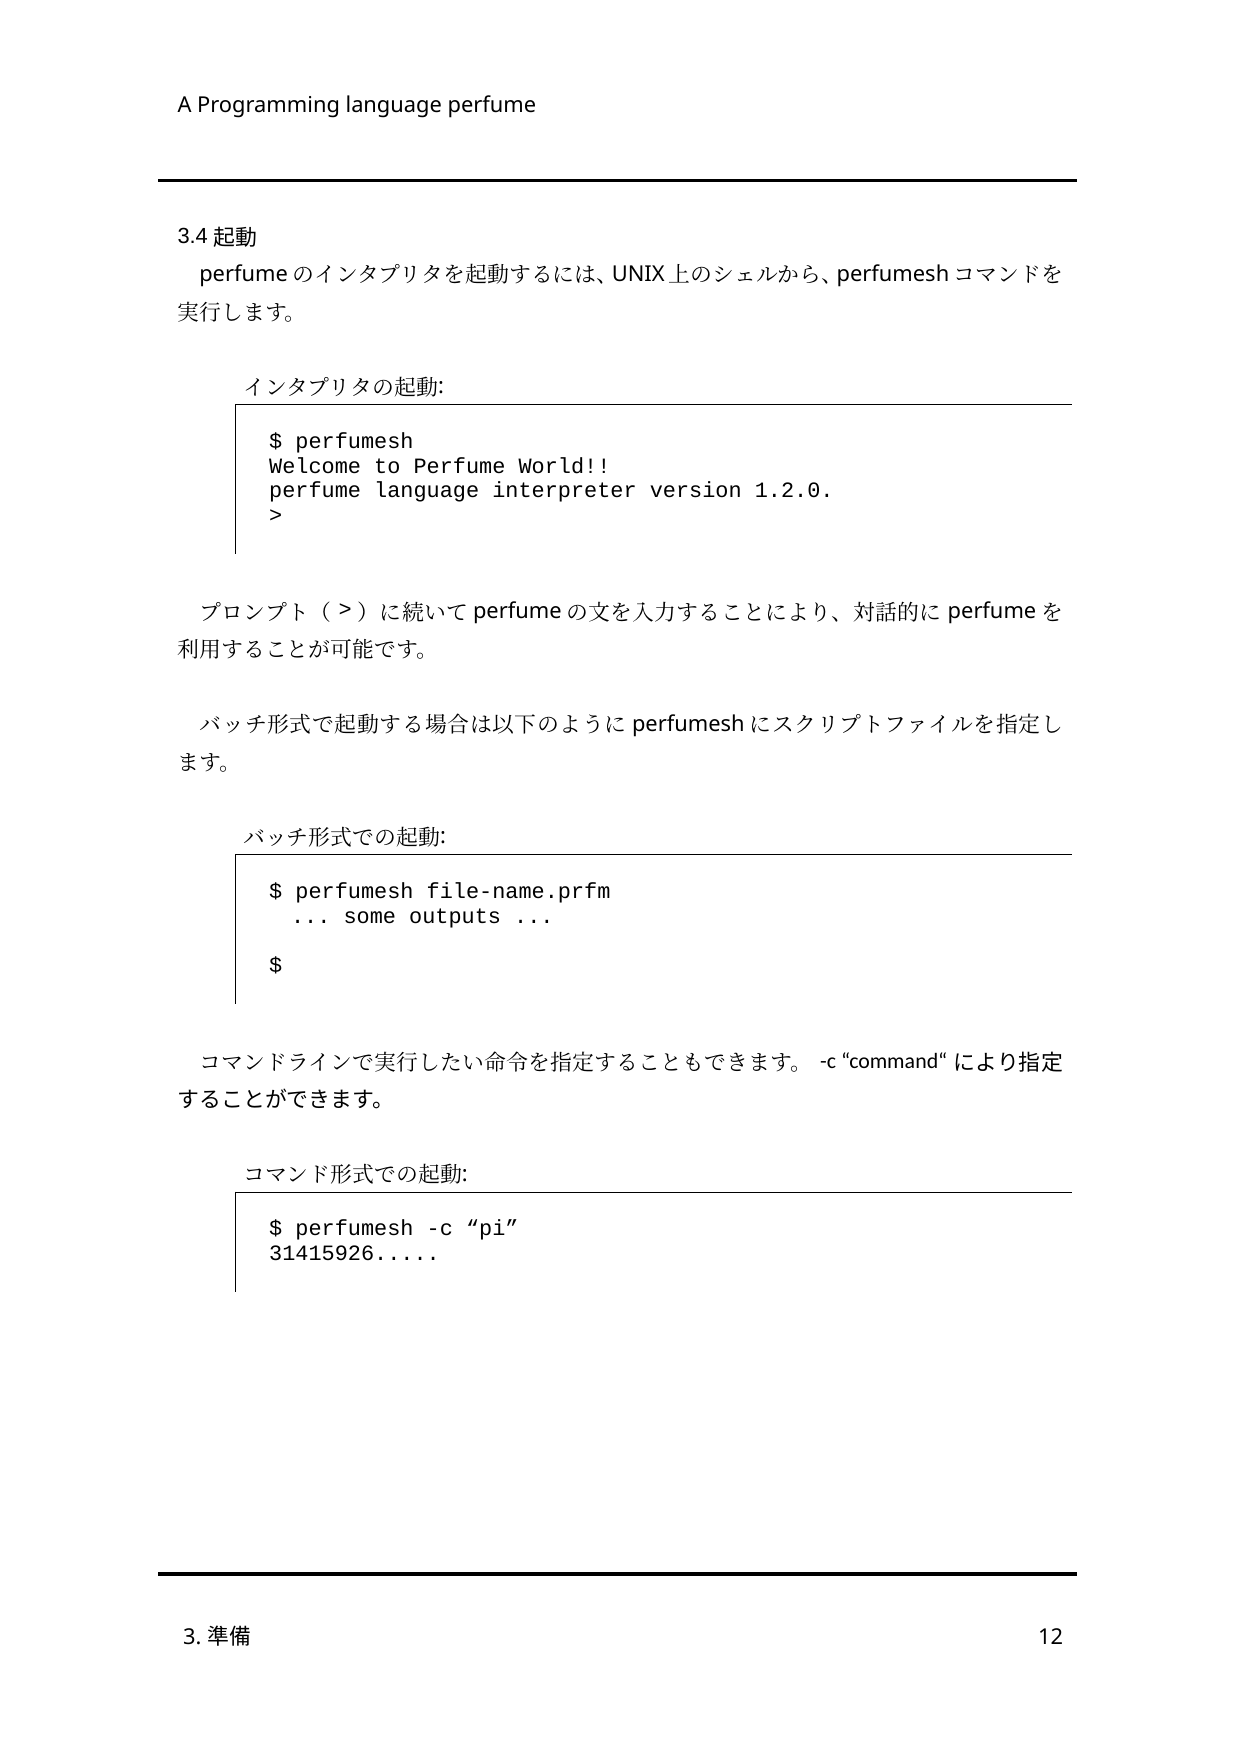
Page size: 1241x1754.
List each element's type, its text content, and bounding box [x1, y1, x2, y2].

text バッチ形式での起動: [243, 817, 1063, 854]
text コマンドラインで実行したい命令を指定することもできます。 -c “command“ により指定することができます。 [177, 1042, 1063, 1117]
text perfumeのインタプリタを起動するには、UNIX上のシェルから、perfumeshコマンドを実行します。 [177, 254, 1063, 329]
table_header $ perfumesh file-name.prfm ... some outputs ... $ [236, 855, 1072, 1004]
text プロンプト（ > ）に続いてperfumeの文を入力することにより、対話的にperfumeを利用することが可能です。 [177, 592, 1063, 667]
text インタプリタの起動: [243, 367, 1063, 404]
text バッチ形式で起動する場合は以下のようにperfumeshにスクリプトファイルを指定します。 [177, 704, 1063, 779]
table_header $ perfumesh Welcome to Perfume World!! perfume language interpreter version 1.2.0. > [236, 405, 1072, 554]
text コマンド形式での起動: [243, 1154, 1063, 1192]
table_header $ perfumesh -c “pi” 31415926..... [236, 1193, 1072, 1292]
subtitle 3.4 起動 [177, 217, 1063, 254]
